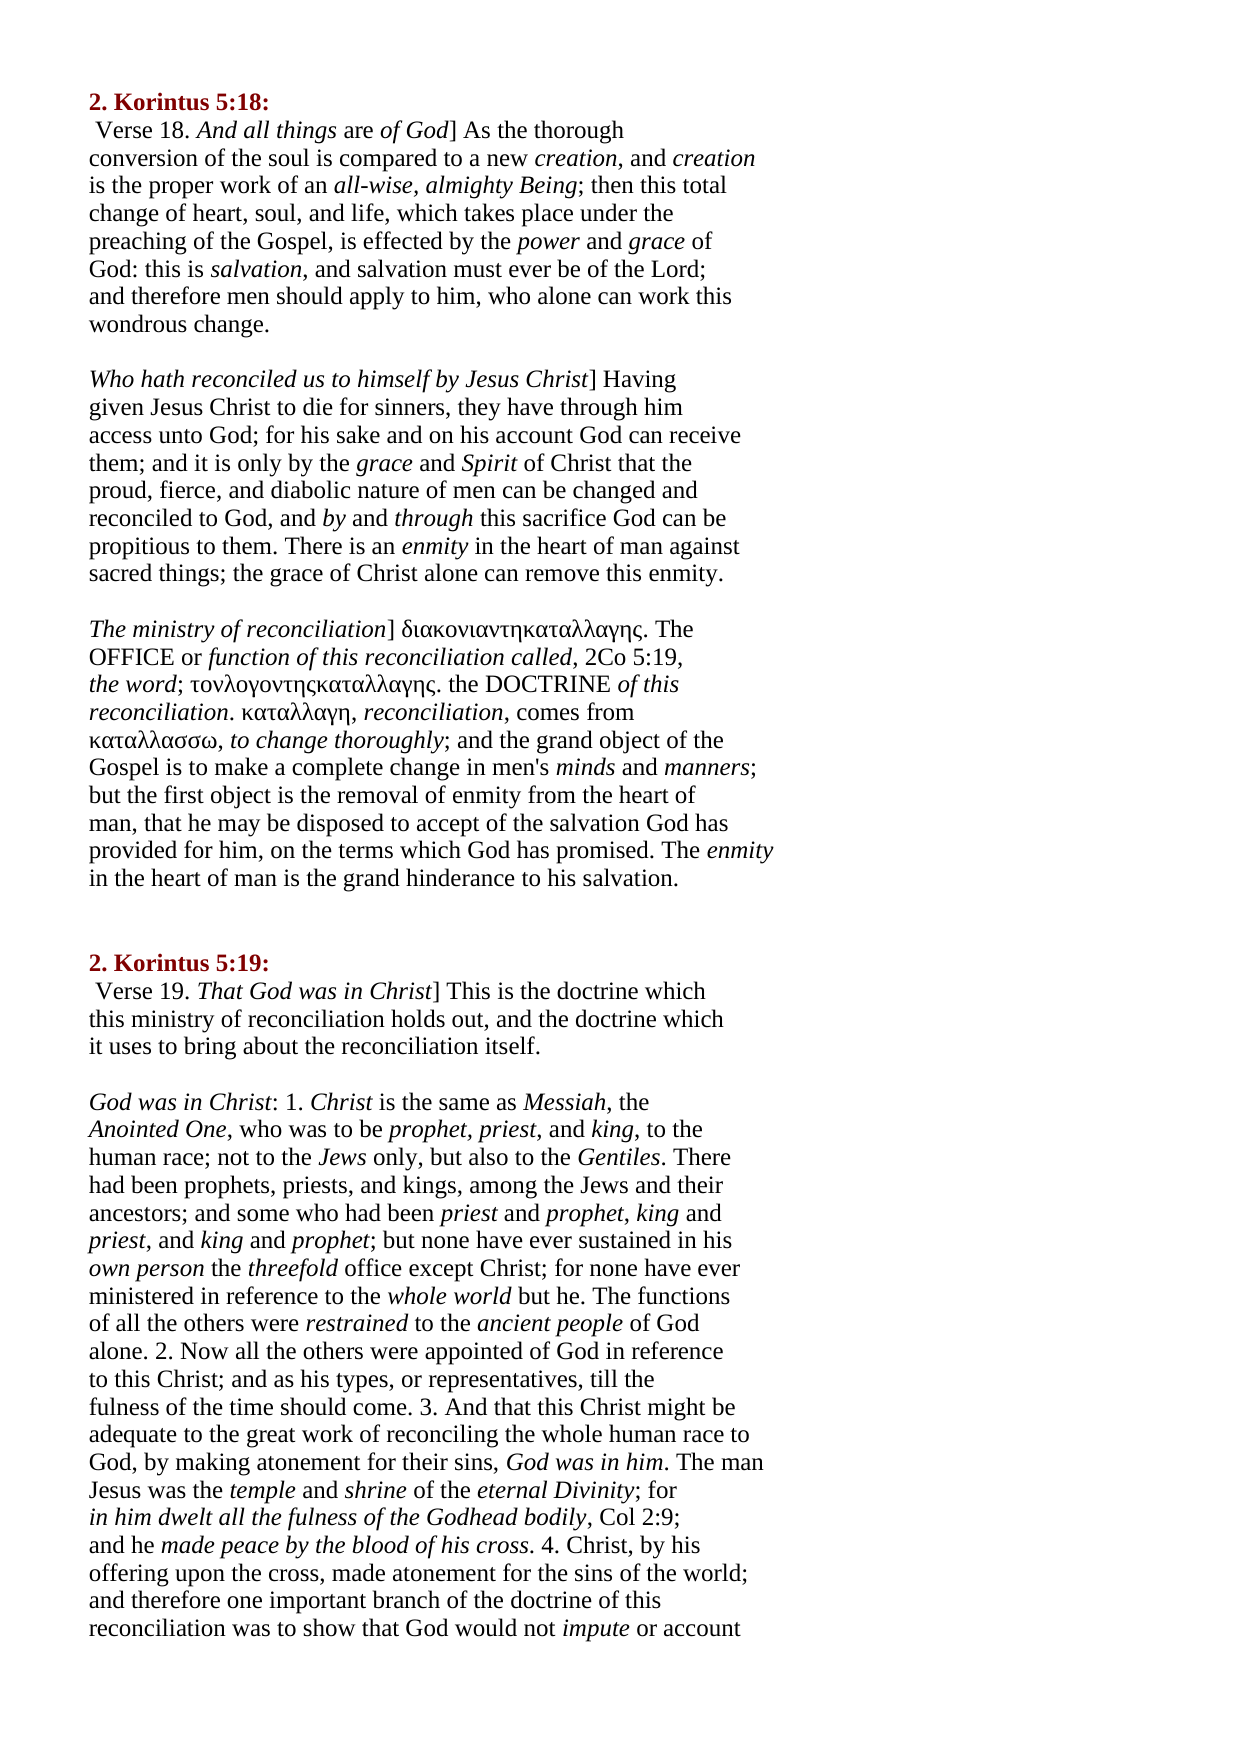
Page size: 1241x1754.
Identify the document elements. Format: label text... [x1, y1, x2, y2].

text Verse 18. And all things are of God] As the thorough conversion of the soul is compared to a new creation, and creation is the proper work of an all-wise, almighty Being; then this total change of heart, soul, and life, which takes place under the preaching of the Gospel, is effected by the power and grace of God: this is salvation, and salvation must ever be of the Lord; and therefore men should apply to him, who alone can work this wondrous change. Who hath reconciled us to himself by Jesus Christ] Having given Jesus Christ to die for sinners, they have through him access unto God; for his sake and on his account God can receive them; and it is only by the grace and Spirit of Christ that the proud, fierce, and diabolic nature of men can be changed and reconciled to God, and by and through this sacrifice God can be propitious to them. There is an enmity in the heart of man against sacred things; the grace of Christ alone can remove this enmity. The ministry of reconciliation] διακονιαντηκαταλλαγης. The OFFICE or function of this reconciliation called, 2Co 5:19, the word; τονλογοντηςκαταλλαγης. the DOCTRINE of this reconciliation. καταλλαγη, reconciliation, comes from καταλλασσω, to change thoroughly; and the grand object of the Gospel is to make a complete change in men's minds and manners; but the first object is the removal of enmity from the heart of man, that he may be disposed to accept of the salvation God has provided for him, on the terms which God has promised. The enmity in the heart of man is the grand hinderance to his salvation. [88, 116, 1152, 920]
text Verse 19. That God was in Christ] This is the doctrine which this ministry of reconciliation holds out, and the doctrine which it uses to bring about the reconciliation itself. God was in Christ: 1. Christ is the same as Messiah, the Anointed One, who was to be prophet, priest, and king, to the human race; not to the Jews only, but also to the Gentiles. There had been prophets, priests, and kings, among the Jews and their ancestors; and some who had been priest and prophet, king and priest, and king and prophet; but none have ever sustained in his own person the threefold office except Christ; for none have ever ministered in reference to the whole world but he. The functions of all the others were restrained to the ancient people of God alone. 2. Now all the others were appointed of God in reference to this Christ; and as his types, or representatives, till the fulness of the time should come. 3. And that this Christ might be adequate to the great work of reconciling the whole human race to God, by making atonement for their sins, God was in him. The man Jesus was the temple and shrine of the eternal Divinity; for in him dwelt all the fulness of the Godhead bodily, Col 2:9; and he made peace by the blood of his cross. 4. Christ, by his offering upon the cross, made atonement for the sins of the world; and therefore one important branch of the doctrine of this reconciliation was to show that God would not impute or account [88, 977, 1152, 1642]
text 2. Korintus 5:19: [88, 949, 1152, 977]
text 2. Korintus 5:18: [88, 88, 1152, 116]
